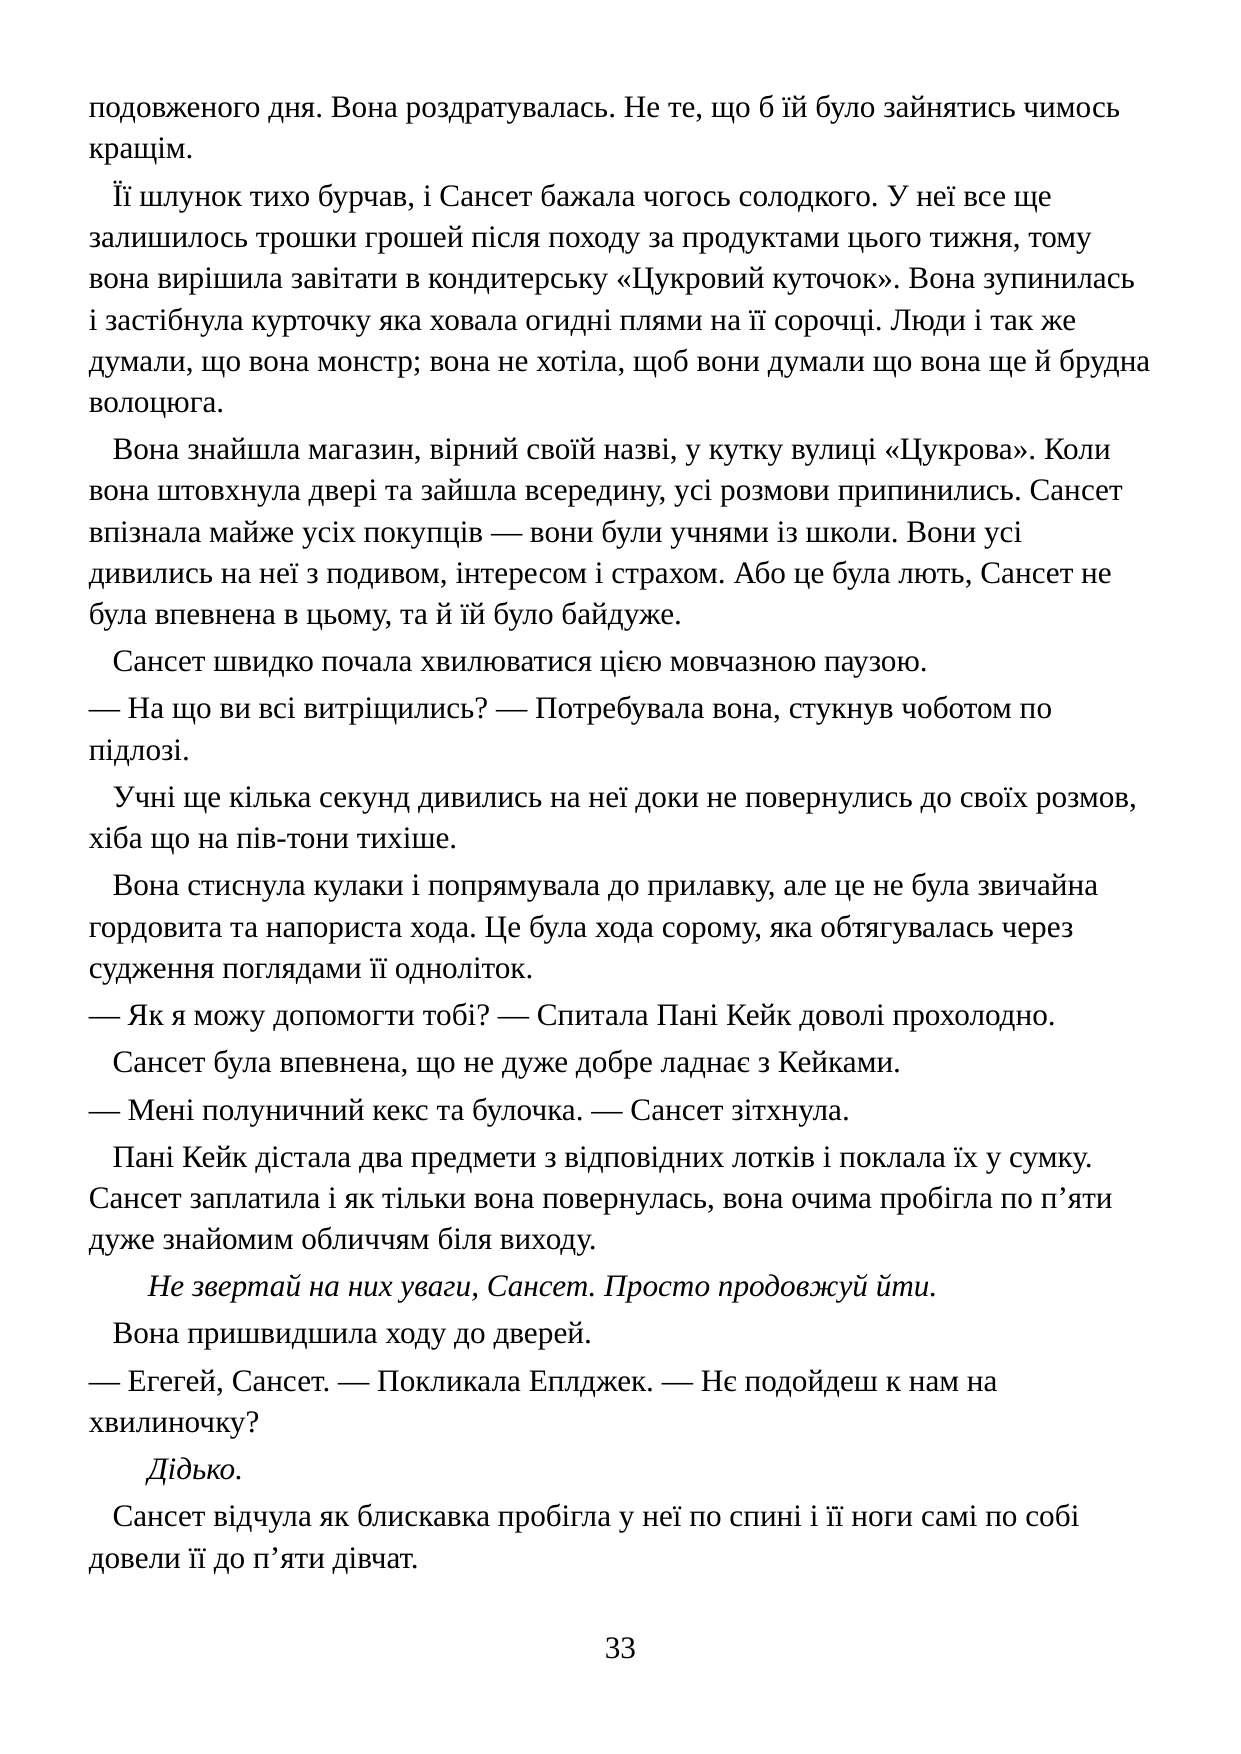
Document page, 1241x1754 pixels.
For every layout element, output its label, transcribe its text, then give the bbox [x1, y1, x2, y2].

text Сансет була впевнена, що не дуже добре ладнає з Кейками. [88, 1043, 1152, 1079]
text Пані Кейк дістала два предмети з відповідних лотків і поклала їх у сумку. Сансет заплатила і як тільки вона повернулась, вона очима пробігла по п’яти дуже знайомим обличчям біля виходу. [88, 1138, 1152, 1256]
text — Егегей, Сансет. — Покликала Еплджек. — Нє подойдеш к нам на хвилиночку? [88, 1362, 1152, 1439]
text подовженого дня. Вона роздратувалась. Не те, що б їй було зайнятись чимось кращім. [88, 88, 1152, 166]
text Не звертай на них уваги, Сансет. Просто продовжуй йти. [88, 1268, 1152, 1303]
text Вона стиснула кулаки і попрямувала до прилавку, але це не була звичайна гордовита та напориста хода. Це була хода сорому, яка обтягувалась через судження поглядами її одноліток. [88, 867, 1152, 985]
text Дідько. [88, 1450, 1152, 1486]
text Її шлунок тихо бурчав, і Сансет бажала чогось солодкого. У неї все ще залишилось трошки грошей після походу за продуктами цього тижня, тому вона вирішила завітати в кондитерську «Цукровий куточок». Вона зупинилась і застібнула курточку яка ховала огидні плями на її сорочці. Люди і так же думали, що вона монстр; вона не хотіла, щоб вони думали що вона ще й брудна волоцюга. [88, 177, 1152, 419]
text Вона знайшла магазин, вірний своїй назві, у кутку вулиці «Цукрова». Коли вона штовхнула двері та зайшла всередину, усі розмови припинились. Сансет впізнала майже усіх покупців — вони були учнями із школи. Вони усі дивились на неї з подивом, інтересом і страхом. Або це була лють, Сансет не була впевнена в цьому, та й їй було байдуже. [88, 430, 1152, 631]
text Сансет швидко почала хвилюватися цією мовчазною паузою. [88, 643, 1152, 678]
text — Мені полуничний кекс та булочка. — Сансет зітхнула. [88, 1091, 1152, 1127]
text Вона пришвидшила ходу до дверей. [88, 1315, 1152, 1351]
text Учні ще кілька секунд дивились на неї доки не повернулись до своїх розмов, хіба що на пів-тони тихіше. [88, 778, 1152, 855]
text — На що ви всі витріщились? — Потребувала вона, стукнув чоботом по підлозі. [88, 690, 1152, 767]
text — Як я можу допомогти тобі? — Спитала Пані Кейк доволі прохолодно. [88, 996, 1152, 1032]
text Сансет відчула як блискавка пробігла у неї по спині і її ноги самі по собі довели її до п’яти дівчат. [88, 1498, 1152, 1575]
